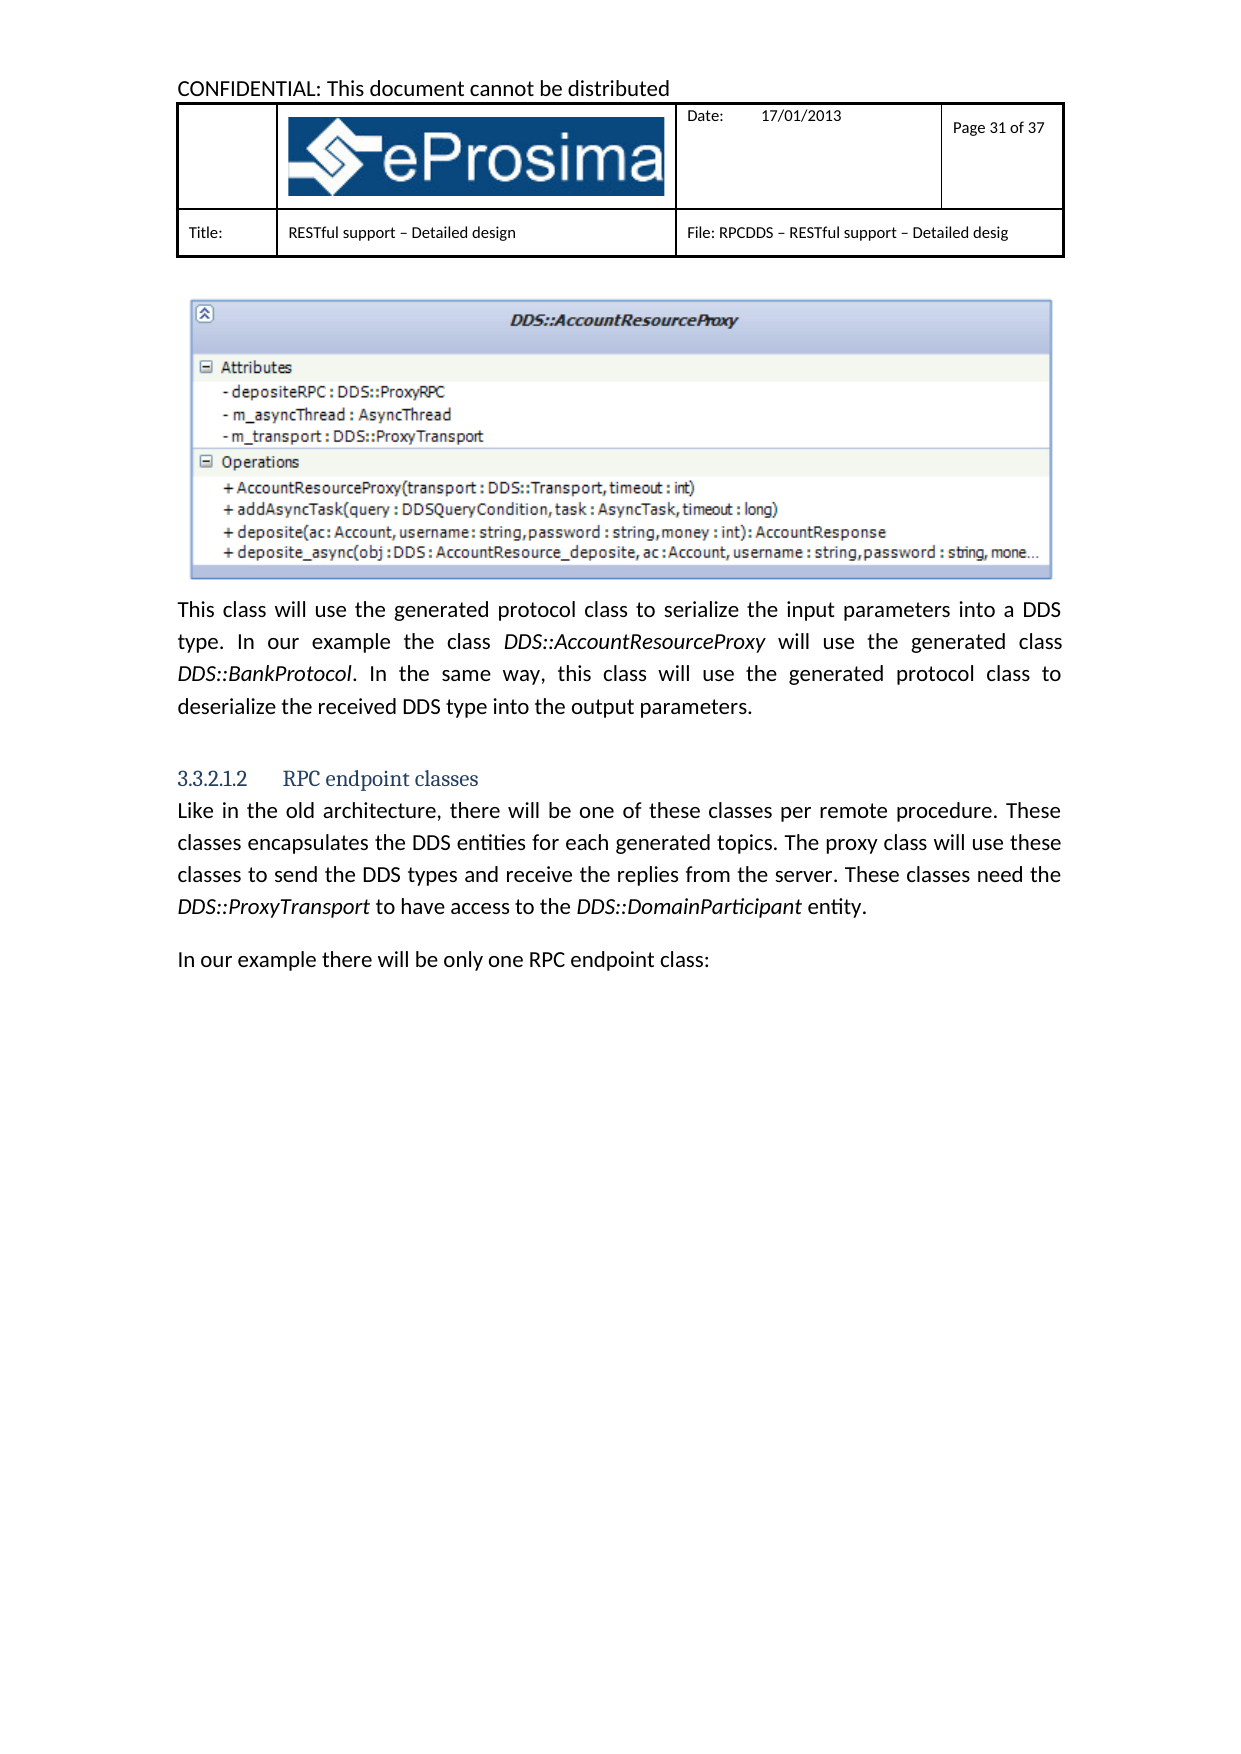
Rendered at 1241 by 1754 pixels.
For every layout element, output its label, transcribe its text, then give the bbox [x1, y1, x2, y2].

text This class will use the generated protocol class to serialize the input parameters into a DDS type. In our example the class DDS::AccountResourceProxy will use the generated class DDS::BankProtocol. In the same way, this class will use the generated protocol class to deserialize the received DDS type into the output parameters. [177, 591, 1063, 720]
subtitle RPC endpoint classes [177, 766, 1063, 792]
text Like in the old architecture, there will be one of these classes per remote procedure. These classes encapsulates the DDS entities for each generated topics. The proxy class will use these classes to send the DDS types and receive the replies from the server. These classes need the DDS::ProxyTransport to have access to the DDS::DomainParticipant entity. [177, 796, 1063, 920]
picture [288, 117, 665, 196]
text In our example there will be only one RPC endpoint class: [177, 945, 1063, 973]
picture [177, 286, 1063, 591]
